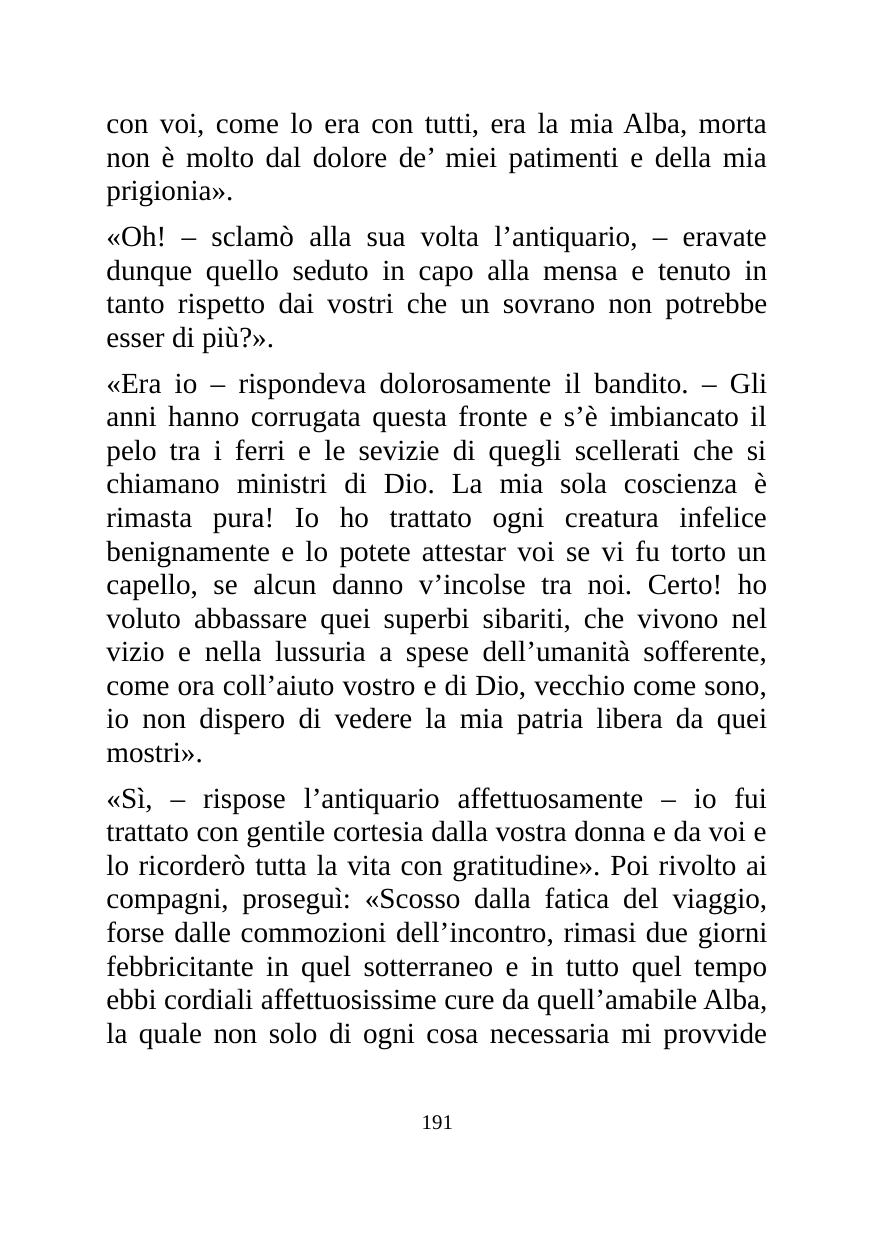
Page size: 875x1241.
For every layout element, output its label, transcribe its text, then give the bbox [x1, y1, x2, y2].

text «Era io – rispondeva dolorosamente il bandito. – Gli anni hanno corrugata questa fronte e s’è imbiancato il pelo tra i ferri e le sevizie di quegli scellerati che si chiamano ministri di Dio. La mia sola coscienza è rimasta pura! Io ho trattato ogni creatura infelice benignamente e lo potete attestar voi se vi fu torto un capello, se alcun danno v’incolse tra noi. Certo! ho voluto abbassare quei superbi sibariti, che vivono nel vizio e nella lussuria a spese dell’umanità sofferente, come ora coll’aiuto vostro e di Dio, vecchio come sono, io non dispero di vedere la mia patria libera da quei mostri». [106, 366, 768, 768]
text «Oh! – sclamò alla sua volta l’antiquario, – eravate dunque quello seduto in capo alla mensa e tenuto in tanto rispetto dai vostri che un sovrano non potrebbe esser di più?». [106, 219, 768, 353]
text «Sì, – rispose l’antiquario affettuosamente – io fui trattato con gentile cortesia dalla vostra donna e da voi e lo ricorderò tutta la vita con gratitudine». Poi rivolto ai compagni, proseguì: «Scosso dalla fatica del viaggio, forse dalle commozioni dell’incontro, rimasi due giorni febbricitante in quel sotterraneo e in tutto quel tempo ebbi cordiali affettuosissime cure da quell’amabile Alba, la quale non solo di ogni cosa necessaria mi provvide [106, 781, 768, 1049]
text con voi, come lo era con tutti, era la mia Alba, morta non è molto dal dolore de’ miei patimenti e della mia prigionia». [106, 106, 768, 207]
